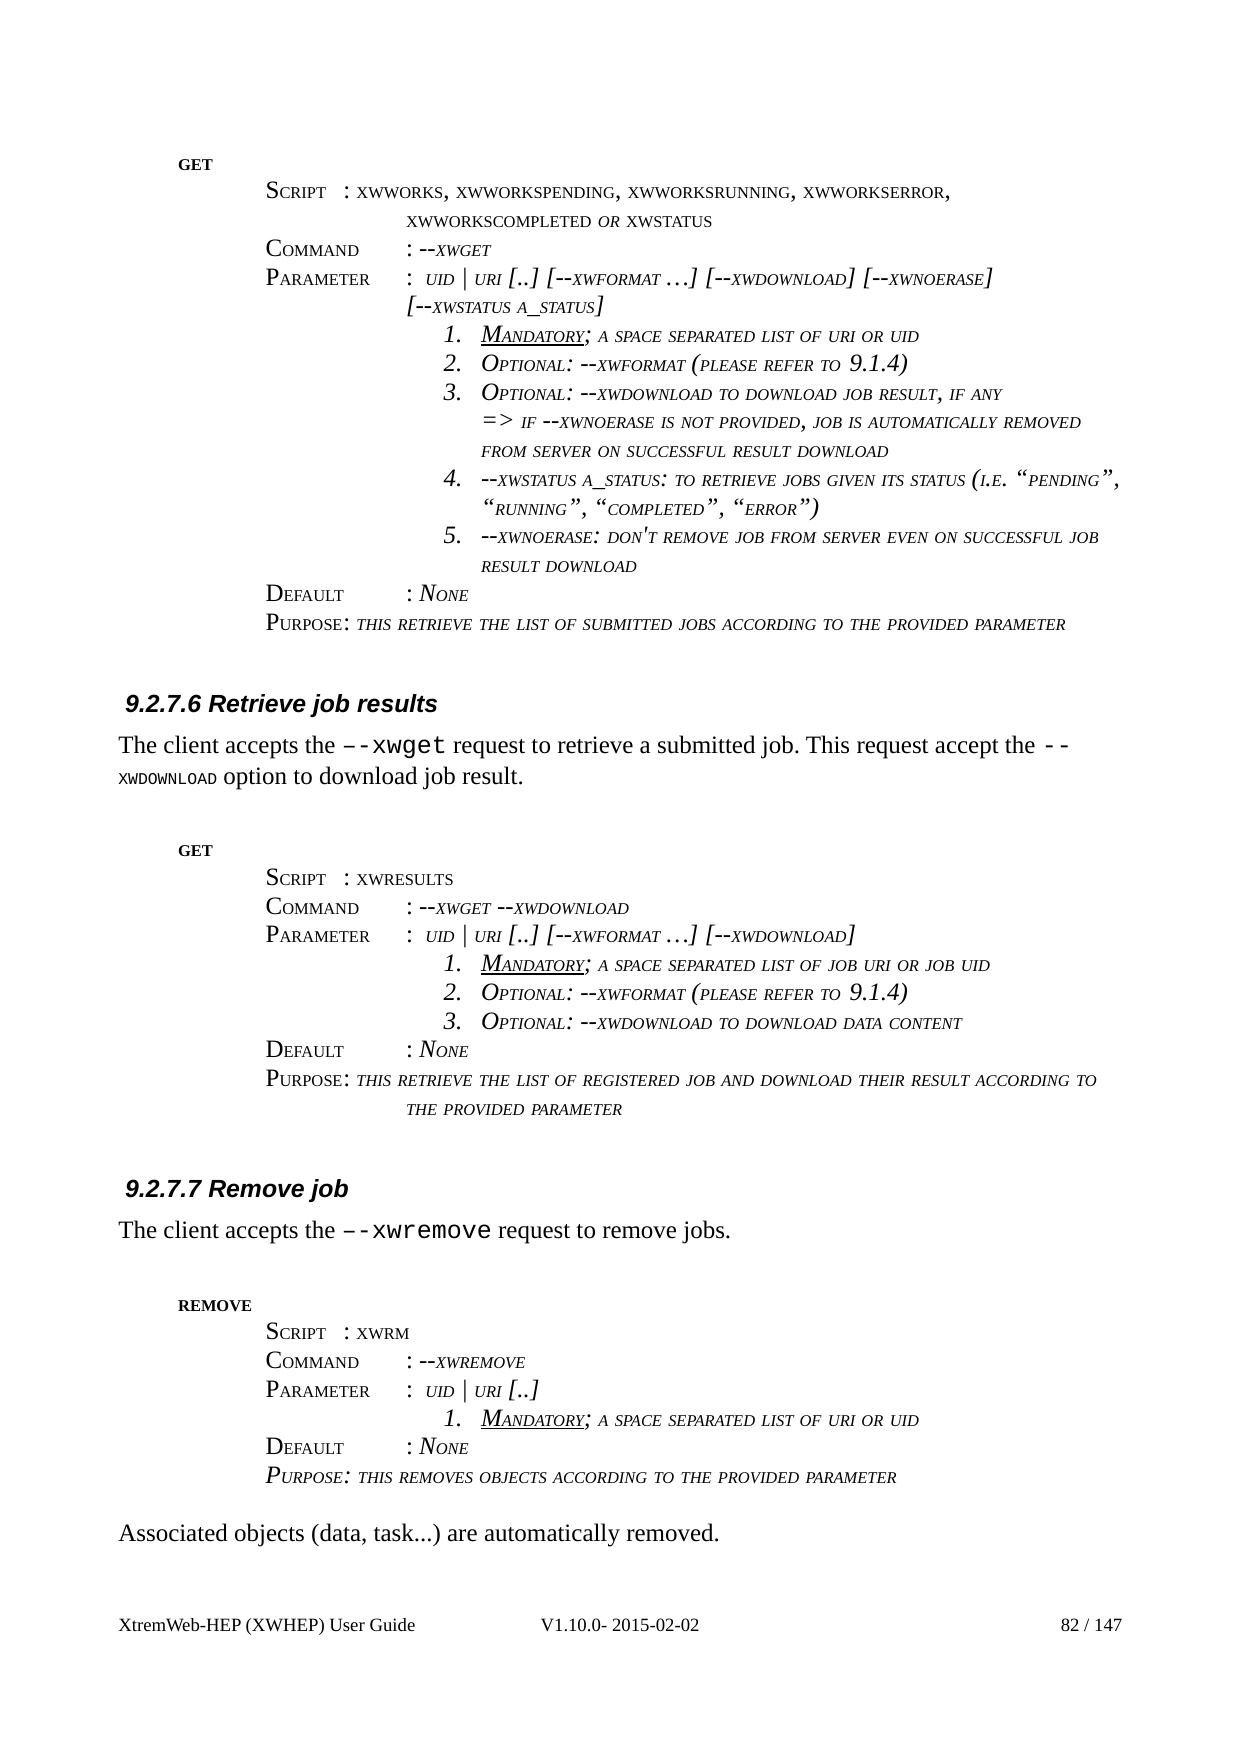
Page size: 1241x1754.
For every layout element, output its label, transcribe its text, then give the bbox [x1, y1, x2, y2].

subtitle Remove job [118, 1174, 1122, 1203]
list Optional: --xwdownload to download job result, if any => if --xwnoerase is not provided, job is automatically removed from server on successful result download [443, 377, 1122, 463]
text Purpose : this removes objects according to the provided parameter [265, 1460, 1122, 1489]
text Command : --xwget --xwdownload [265, 891, 1122, 919]
text Parameter : uid | uri [..] [265, 1374, 1122, 1403]
list --xwnoerase: don't remove job from server even on successful job result download [443, 521, 1122, 578]
text get [178, 147, 1122, 176]
text Parameter : uid | uri [..] [--xwformat …] [--xwdownload] [--xwnoerase] [--xwstatus a_status] [265, 262, 1122, 319]
subtitle Retrieve job results [118, 689, 1122, 718]
text remove [178, 1288, 1122, 1316]
text Purpose : this retrieve the list of submitted jobs according to the provided parameter [265, 607, 1122, 636]
text The client accepts the –-xwremove request to remove jobs. [118, 1216, 1122, 1246]
list Optional: --xwformat (please refer to 9.1.4) [443, 348, 1122, 377]
text Default : None [265, 1034, 1122, 1063]
text get [178, 833, 1122, 862]
text Parameter : uid | uri [..] [--xwformat …] [--xwdownload] [265, 919, 1122, 948]
text Default : None [265, 1431, 1122, 1460]
list Mandatory; a space separated list of uri or uid [443, 1403, 1122, 1431]
text Script : xwresults [265, 862, 1122, 891]
list Optional: --xwdownload to download data content [443, 1006, 1122, 1034]
text Command : --xwremove [265, 1345, 1122, 1374]
list Mandatory; a space separated list of job uri or job uid [443, 948, 1122, 977]
text Default : None [265, 578, 1122, 607]
list Optional: --xwformat (please refer to 9.1.4) [443, 977, 1122, 1006]
text Command : --xwget [265, 233, 1122, 262]
text Associated objects (data, task...) are automatically removed. [118, 1518, 1122, 1546]
text The client accepts the –-xwget request to retrieve a submitted job. This request accept the --xwdownload option to download job result. [118, 730, 1122, 792]
text Script : xwrm [265, 1316, 1122, 1345]
text Script : xwworks, xwworkspending, xwworksrunning, xwworkserror, xwworkscompleted or xwstatus [265, 176, 1122, 233]
list Mandatory; a space separated list of uri or uid [443, 319, 1122, 348]
list --xwstatus a_status: to retrieve jobs given its status (i.e. “pending”, “running”, “completed”, “error”) [443, 463, 1122, 521]
text Purpose : this retrieve the list of registered job and download their result according to the provided parameter [265, 1063, 1122, 1121]
